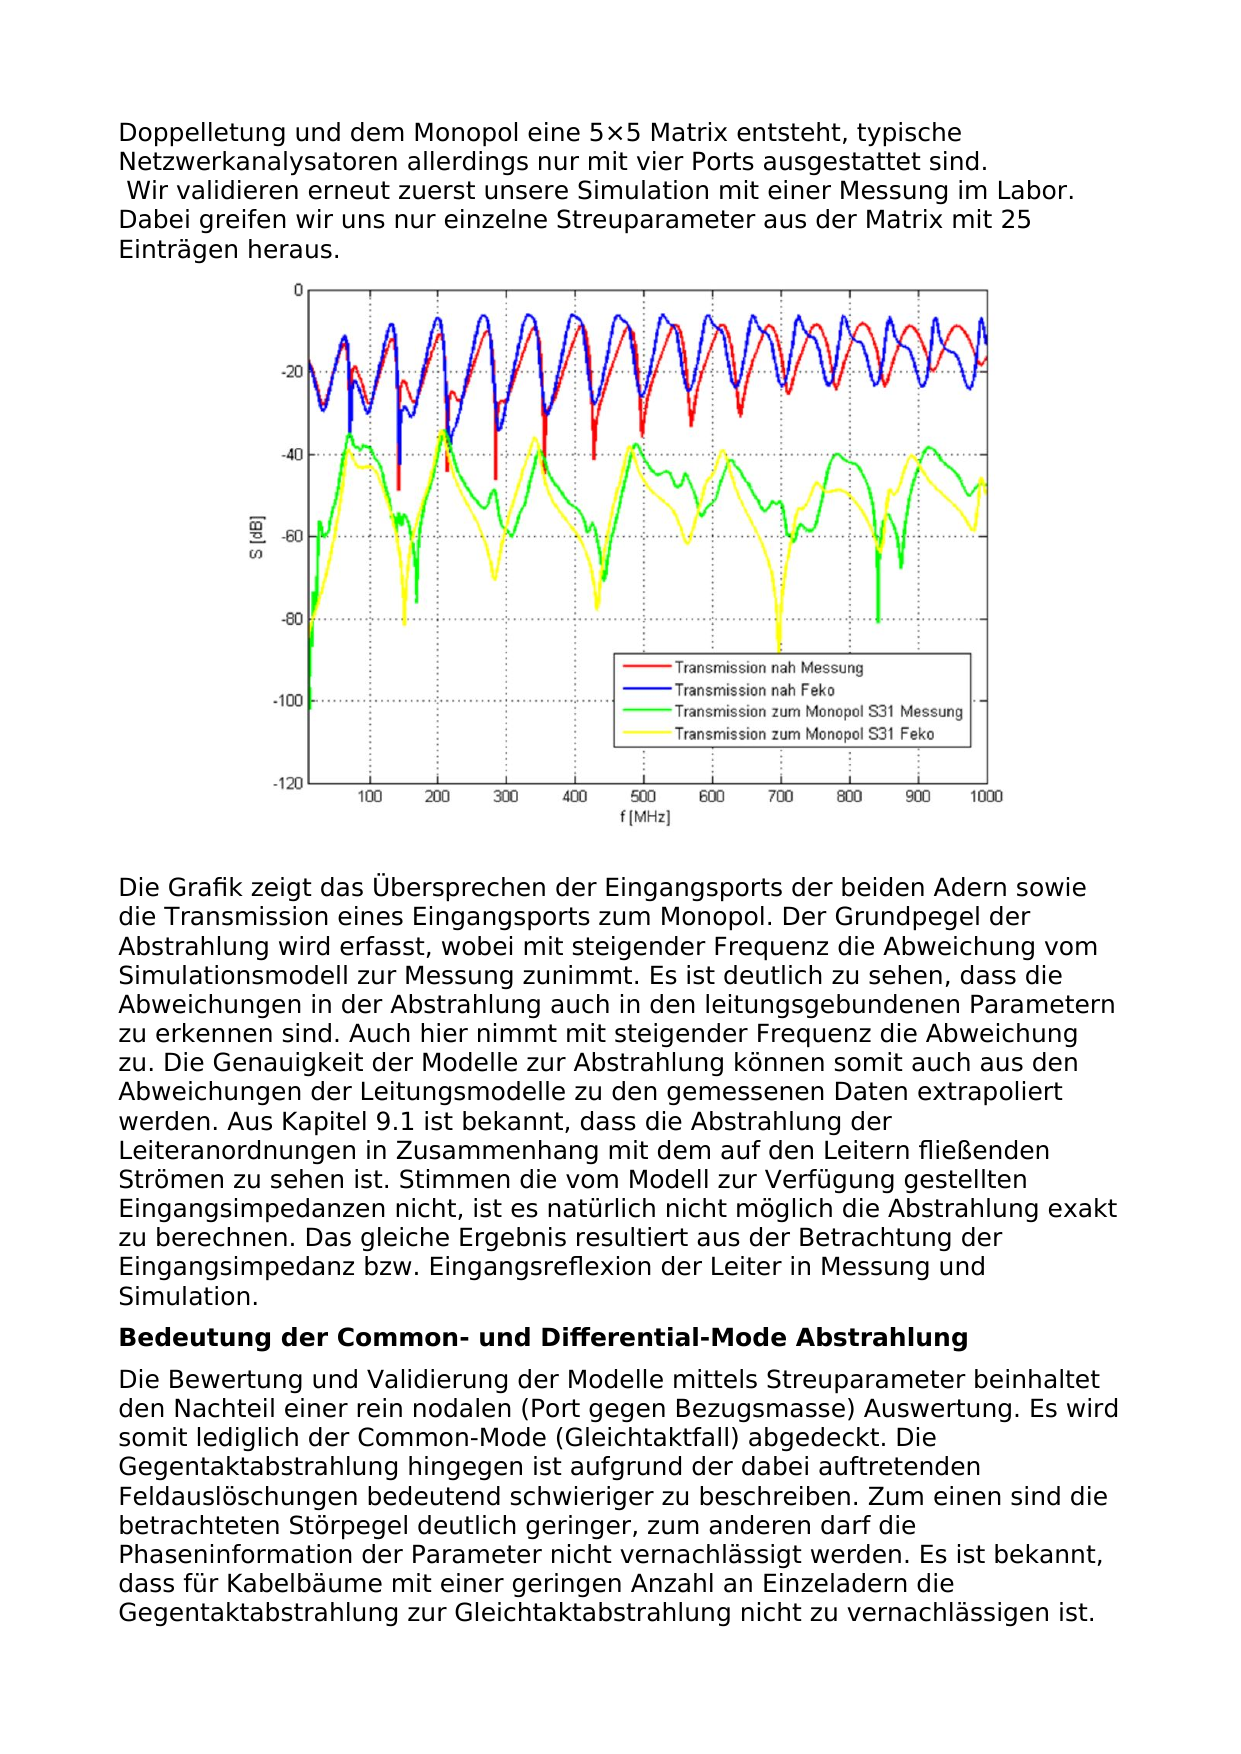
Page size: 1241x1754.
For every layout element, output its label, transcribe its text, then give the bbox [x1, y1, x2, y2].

picture [229, 276, 1011, 832]
text Bedeutung der Common- und Differential-Mode Abstrahlung [118, 1323, 1122, 1353]
text Doppelletung und dem Monopol eine 5×5 Matrix entsteht, typische Netzwerkanalysatoren allerdings nur mit vier Ports ausgestattet sind. Wir validieren erneut zuerst unsere Simulation mit einer Messung im Labor. Dabei greifen wir uns nur einzelne Streuparameter aus der Matrix mit 25 Einträgen heraus. [118, 118, 1122, 264]
text Die Grafik zeigt das Übersprechen der Eingangsports der beiden Adern sowie die Transmission eines Eingangsports zum Monopol. Der Grundpegel der Abstrahlung wird erfasst, wobei mit steigender Frequenz die Abweichung vom Simulationsmodell zur Messung zunimmt. Es ist deutlich zu sehen, dass die Abweichungen in der Abstrahlung auch in den leitungsgebundenen Parametern zu erkennen sind. Auch hier nimmt mit steigender Frequenz die Abweichung zu. Die Genauigkeit der Modelle zur Abstrahlung können somit auch aus den Abweichungen der Leitungsmodelle zu den gemessenen Daten extrapoliert werden. Aus Kapitel 9.1 ist bekannt, dass die Abstrahlung der Leiteranordnungen in Zusammenhang mit dem auf den Leitern fließenden Strömen zu sehen ist. Stimmen die vom Modell zur Verfügung gestellten Eingangsimpedanzen nicht, ist es natürlich nicht möglich die Abstrahlung exakt zu berechnen. Das gleiche Ergebnis resultiert aus der Betrachtung der Eingangsimpedanz bzw. Eingangsreflexion der Leiter in Messung und Simulation. [118, 873, 1122, 1311]
text Die Bewertung und Validierung der Modelle mittels Streuparameter beinhaltet den Nachteil einer rein nodalen (Port gegen Bezugsmasse) Auswertung. Es wird somit lediglich der Common-Mode (Gleichtaktfall) abgedeckt. Die Gegentaktabstrahlung hingegen ist aufgrund der dabei auftretenden Feldauslöschungen bedeutend schwieriger zu beschreiben. Zum einen sind die betrachteten Störpegel deutlich geringer, zum anderen darf die Phaseninformation der Parameter nicht vernachlässigt werden. Es ist bekannt, dass für Kabelbäume mit einer geringen Anzahl an Einzeladern die Gegentaktabstrahlung zur Gleichtaktabstrahlung nicht zu vernachlässigen ist. [118, 1365, 1122, 1628]
